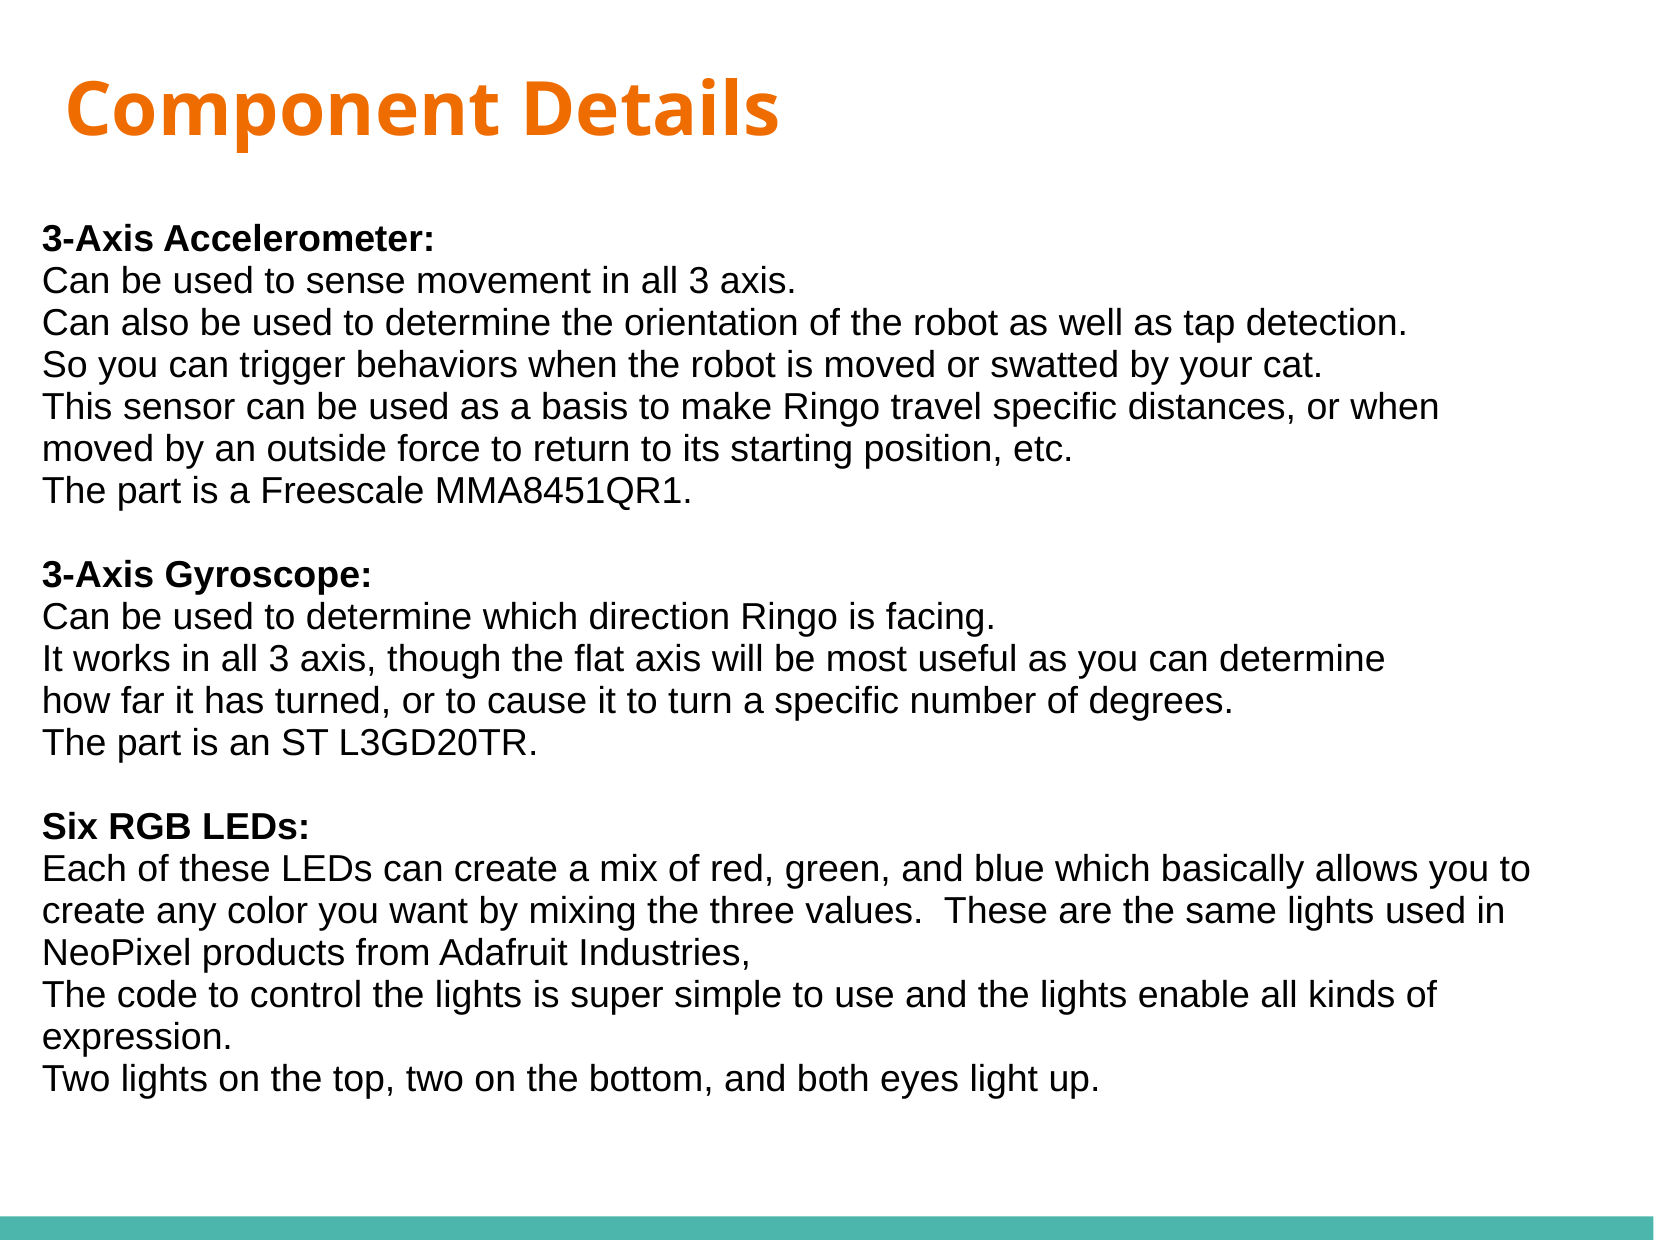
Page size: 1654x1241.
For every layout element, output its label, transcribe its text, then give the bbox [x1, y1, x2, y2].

title Component Details [49, 45, 1591, 166]
text_box 3-Axis Accelerometer: Can be used to sense movement in all 3 axis. Can also be used to determine the orientation of the robot as well as tap detection. So you can trigger behaviors when the robot is moved or swatted by your cat. This sensor can be used as a basis to make Ringo travel specific distances, or when moved by an outside force to return to its starting position, etc. The part is a Freescale MMA8451QR1. 3-Axis Gyroscope: Can be used to determine which direction Ringo is facing. It works in all 3 axis, though the flat axis will be most useful as you can determine how far it has turned, or to cause it to turn a specific number of degrees. The part is an ST L3GD20TR. Six RGB LEDs: Each of these LEDs can create a mix of red, green, and blue which basically allows you to create any color you want by mixing the three values. These are the same lights used in NeoPixel products from Adafruit Industries, The code to control the lights is super simple to use and the lights enable all kinds of expression. Two lights on the top, two on the bottom, and both eyes light up. [27, 210, 1636, 1107]
